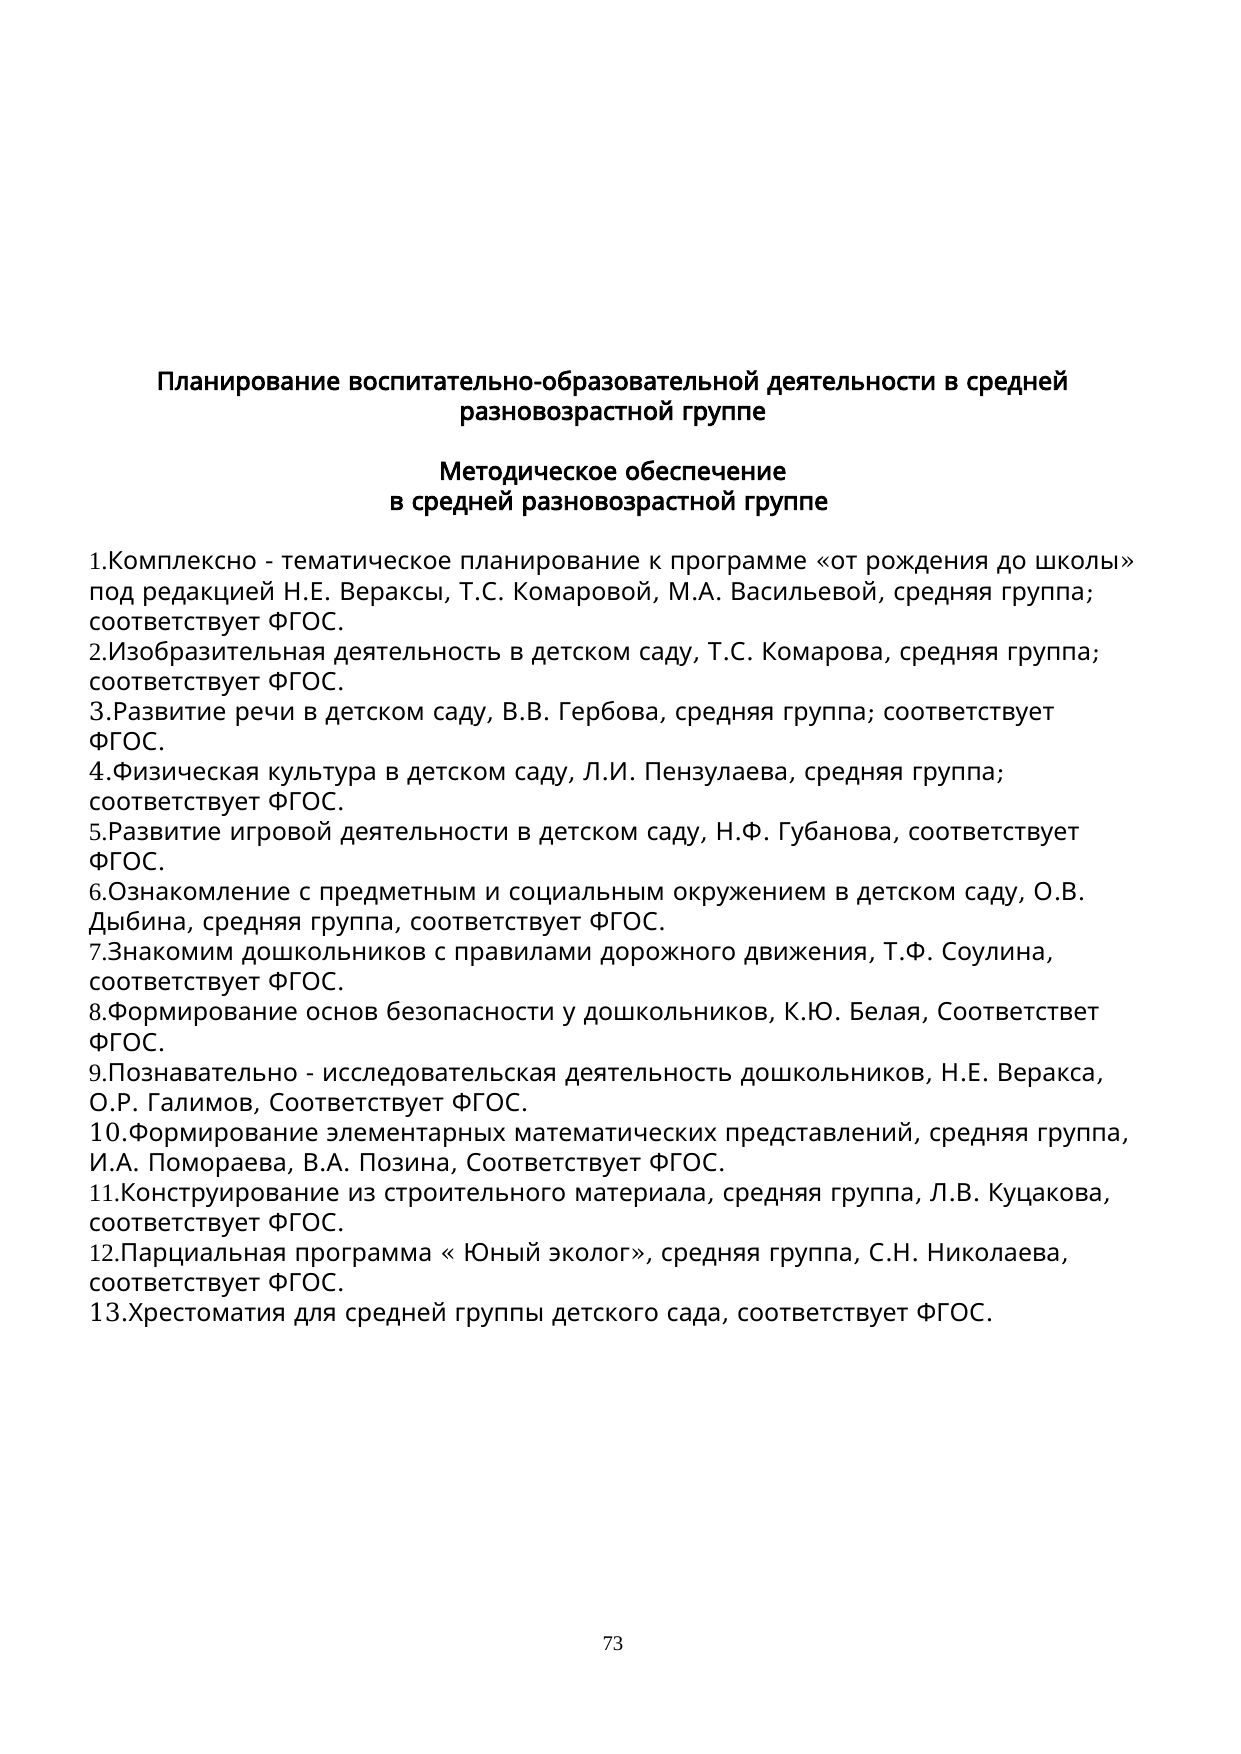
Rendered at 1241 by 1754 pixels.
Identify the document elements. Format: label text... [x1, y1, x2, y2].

list Комплексно - тематическое планирование к программе «от рождения до школы» под редакцией Н.Е. Вераксы, Т.С. Комаровой, М.А. Васильевой, средняя группа; соответствует ФГОС. [89, 545, 1137, 635]
text Методическое обеспечение [89, 455, 1137, 485]
list Формирование элементарных математических представлений, средняя группа, И.А. Помораева, В.А. Позина, Соответствует ФГОС. [89, 1116, 1137, 1176]
list Знакомим дошкольников с правилами дорожного движения, Т.Ф. Соулина, соответствует ФГОС. [89, 936, 1137, 996]
list Познавательно - исследовательская деятельность дошкольников, Н.Е. Веракса, О.Р. Галимов, Соответствует ФГОС. [89, 1056, 1137, 1116]
list Ознакомление с предметным и социальным окружением в детском саду, О.В. Дыбина, средняя группа, соответствует ФГОС. [89, 876, 1137, 936]
text Планирование воспитательно-образовательной деятельности в средней разновозрастной группе [89, 365, 1137, 425]
list Развитие речи в детском саду, В.В. Гербова, средняя группа; соответствует ФГОС. [89, 695, 1137, 755]
list Формирование основ безопасности у дошкольников, К.Ю. Белая, Соответствет ФГОС. [89, 996, 1137, 1056]
list Конструирование из строительного материала, средняя группа, Л.В. Куцакова, соответствует ФГОС. [89, 1176, 1137, 1237]
list Парциальная программа « Юный эколог», средняя группа, С.Н. Николаева, соответствует ФГОС. [89, 1237, 1137, 1297]
list Физическая культура в детском саду, Л.И. Пензулаева, средняя группа; соответствует ФГОС. [89, 755, 1137, 815]
list Изобразительная деятельность в детском саду, Т.С. Комарова, средняя группа; соответствует ФГОС. [89, 635, 1137, 695]
list Хрестоматия для средней группы детского сада, соответствует ФГОС. [89, 1297, 1137, 1327]
text в средней разновозрастной группе [89, 485, 1137, 515]
list Развитие игровой деятельности в детском саду, Н.Ф. Губанова, соответствует ФГОС. [89, 815, 1137, 876]
